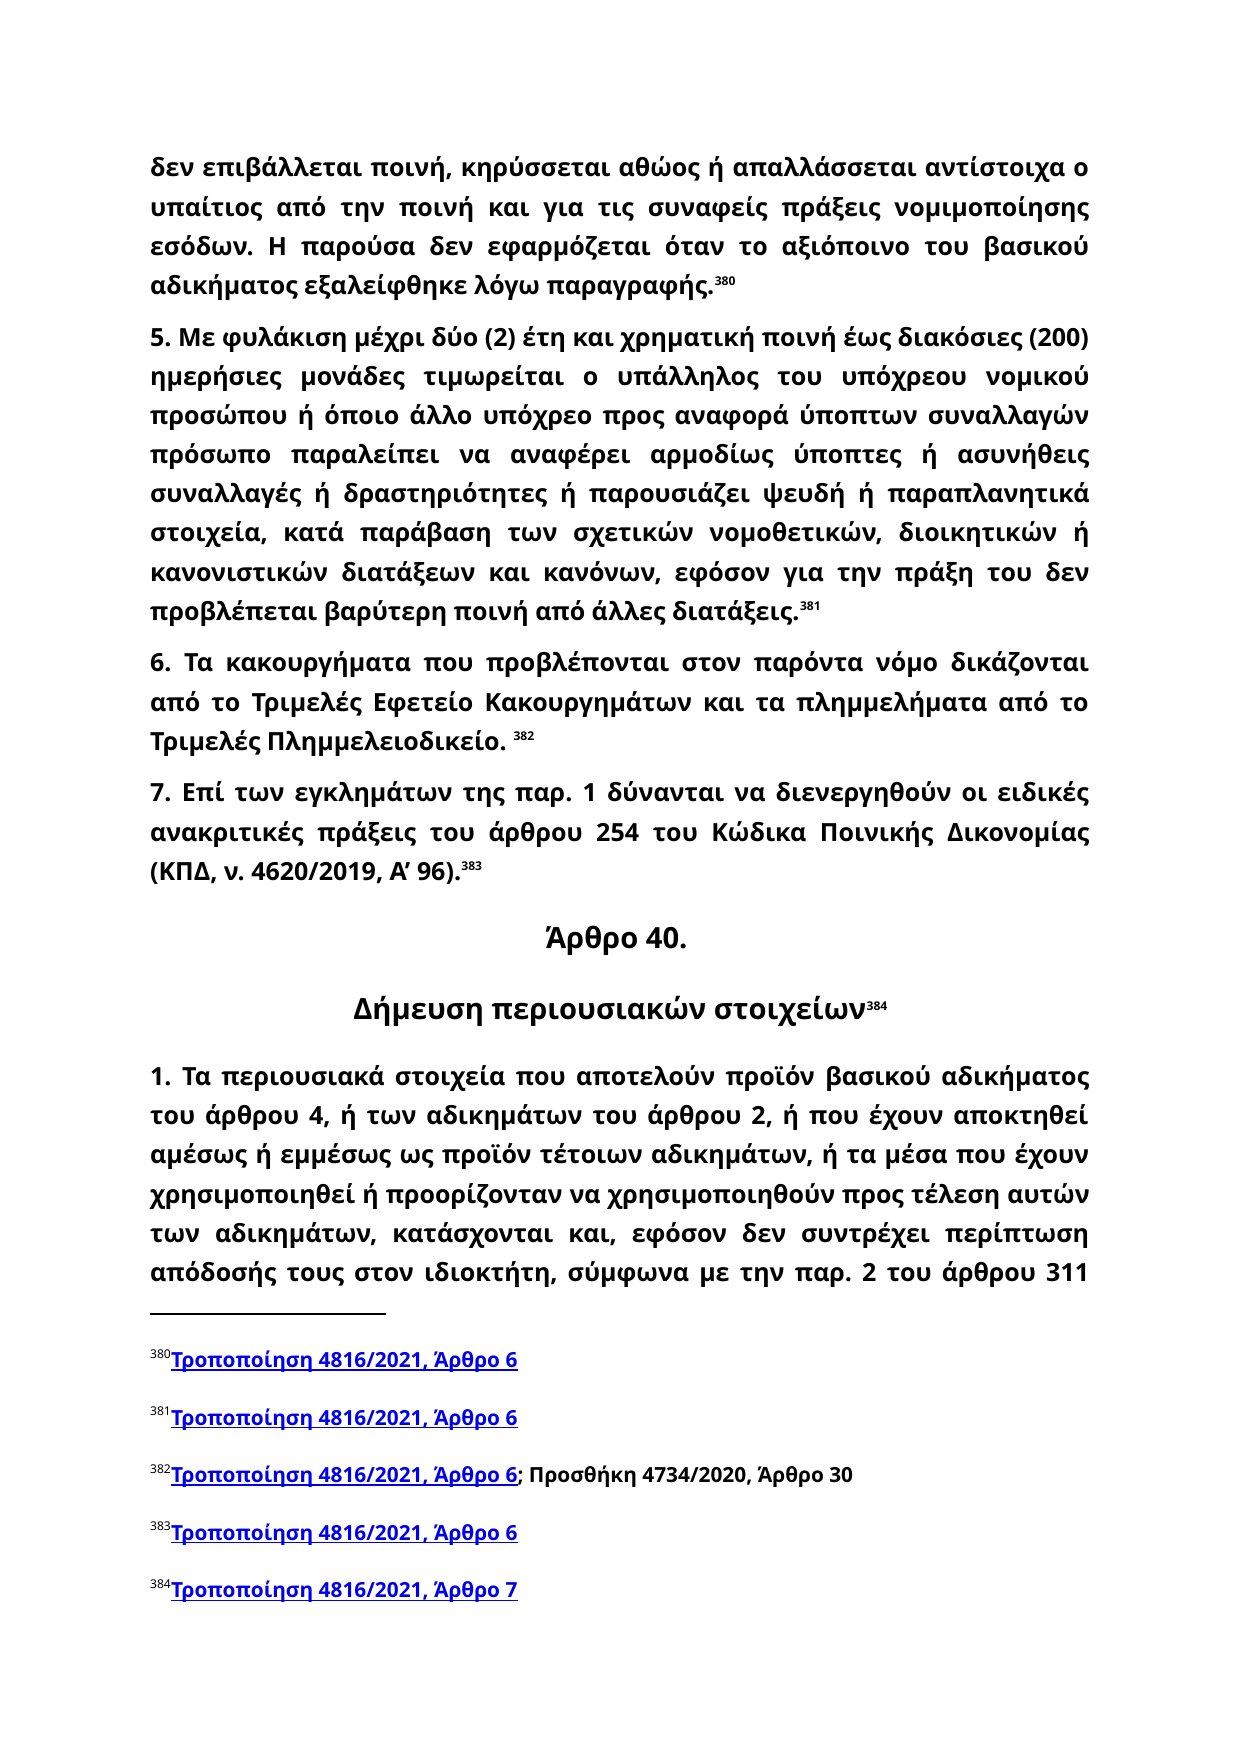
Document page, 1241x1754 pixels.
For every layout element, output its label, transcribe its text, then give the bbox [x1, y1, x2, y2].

text 1. Τα περιουσιακά στοιχεία που αποτελούν προϊόν βασικού αδικήματος του άρθρου 4, ή των αδικημάτων του άρθρου 2, ή που έχουν αποκτηθεί αμέσως ή εμμέσως ως προϊόν τέτοιων αδικημάτων, ή τα μέσα που έχουν χρησιμοποιηθεί ή προορίζονταν να χρησιμοποιηθούν προς τέλεση αυτών των αδικημάτων, κατάσχονται και, εφόσον δεν συντρέχει περίπτωση απόδοσής τους στον ιδιοκτήτη, σύμφωνα με την παρ. 2 του άρθρου 311 [150, 1059, 1090, 1289]
text 5. Με φυλάκιση μέχρι δύο (2) έτη και χρηματική ποινή έως διακόσιες (200) ημερήσιες μονάδες τιμωρείται ο υπάλληλος του υπόχρεου νομικού προσώπου ή όποιο άλλο υπόχρεο προς αναφορά ύποπτων συναλλαγών πρόσωπο παραλείπει να αναφέρει αρμοδίως ύποπτες ή ασυνήθεις συναλλαγές ή δραστηριότητες ή παρουσιάζει ψευδή ή παραπλανητικά στοιχεία, κατά παράβαση των σχετικών νομοθετικών, διοικητικών ή κανονιστικών διατάξεων και κανόνων, εφόσον για την πράξη του δεν προβλέπεται βαρύτερη ποινή από άλλες διατάξεις. [150, 319, 1090, 627]
text δεν επιβάλλεται ποινή, κηρύσσεται αθώος ή απαλλάσσεται αντίστοιχα ο υπαίτιος από την ποινή και για τις συναφείς πράξεις νομιμοποίησης εσόδων. Η παρούσα δεν εφαρμόζεται όταν το αξιόποινο του βασικού αδικήματος εξαλείφθηκε λόγω παραγραφής. [150, 150, 1090, 302]
subtitle Δήμευση περιουσιακών στοιχείων [150, 988, 1090, 1028]
text Τροποποίηση 4816/2021, Άρθρο 6 [150, 1518, 1090, 1546]
text Τροποποίηση 4816/2021, Άρθρο 7 [150, 1576, 1090, 1604]
text 7. Επί των εγκλημάτων της παρ. 1 δύνανται να διενεργηθούν οι ειδικές ανακριτικές πράξεις του άρθρου 254 του Κώδικα Ποινικής Δικονομίας (ΚΠΔ, ν. 4620/2019, Α’ 96). [150, 775, 1090, 887]
text Τροποποίηση 4816/2021, Άρθρο 6 [150, 1345, 1090, 1373]
text Τροποποίηση 4816/2021, Άρθρο 6 [150, 1403, 1090, 1431]
text 6. Τα κακουργήματα που προβλέπονται στον παρόντα νόμο δικάζονται από το Τριμελές Εφετείο Κακουργημάτων και τα πλημμελήματα από το Τριμελές Πλημμελειοδικείο. [150, 645, 1090, 757]
text Τροποποίηση 4816/2021, Άρθρο 6; Προσθήκη 4734/2020, Άρθρο 30 [150, 1460, 1090, 1489]
subtitle Άρθρο 40. [150, 917, 1090, 957]
